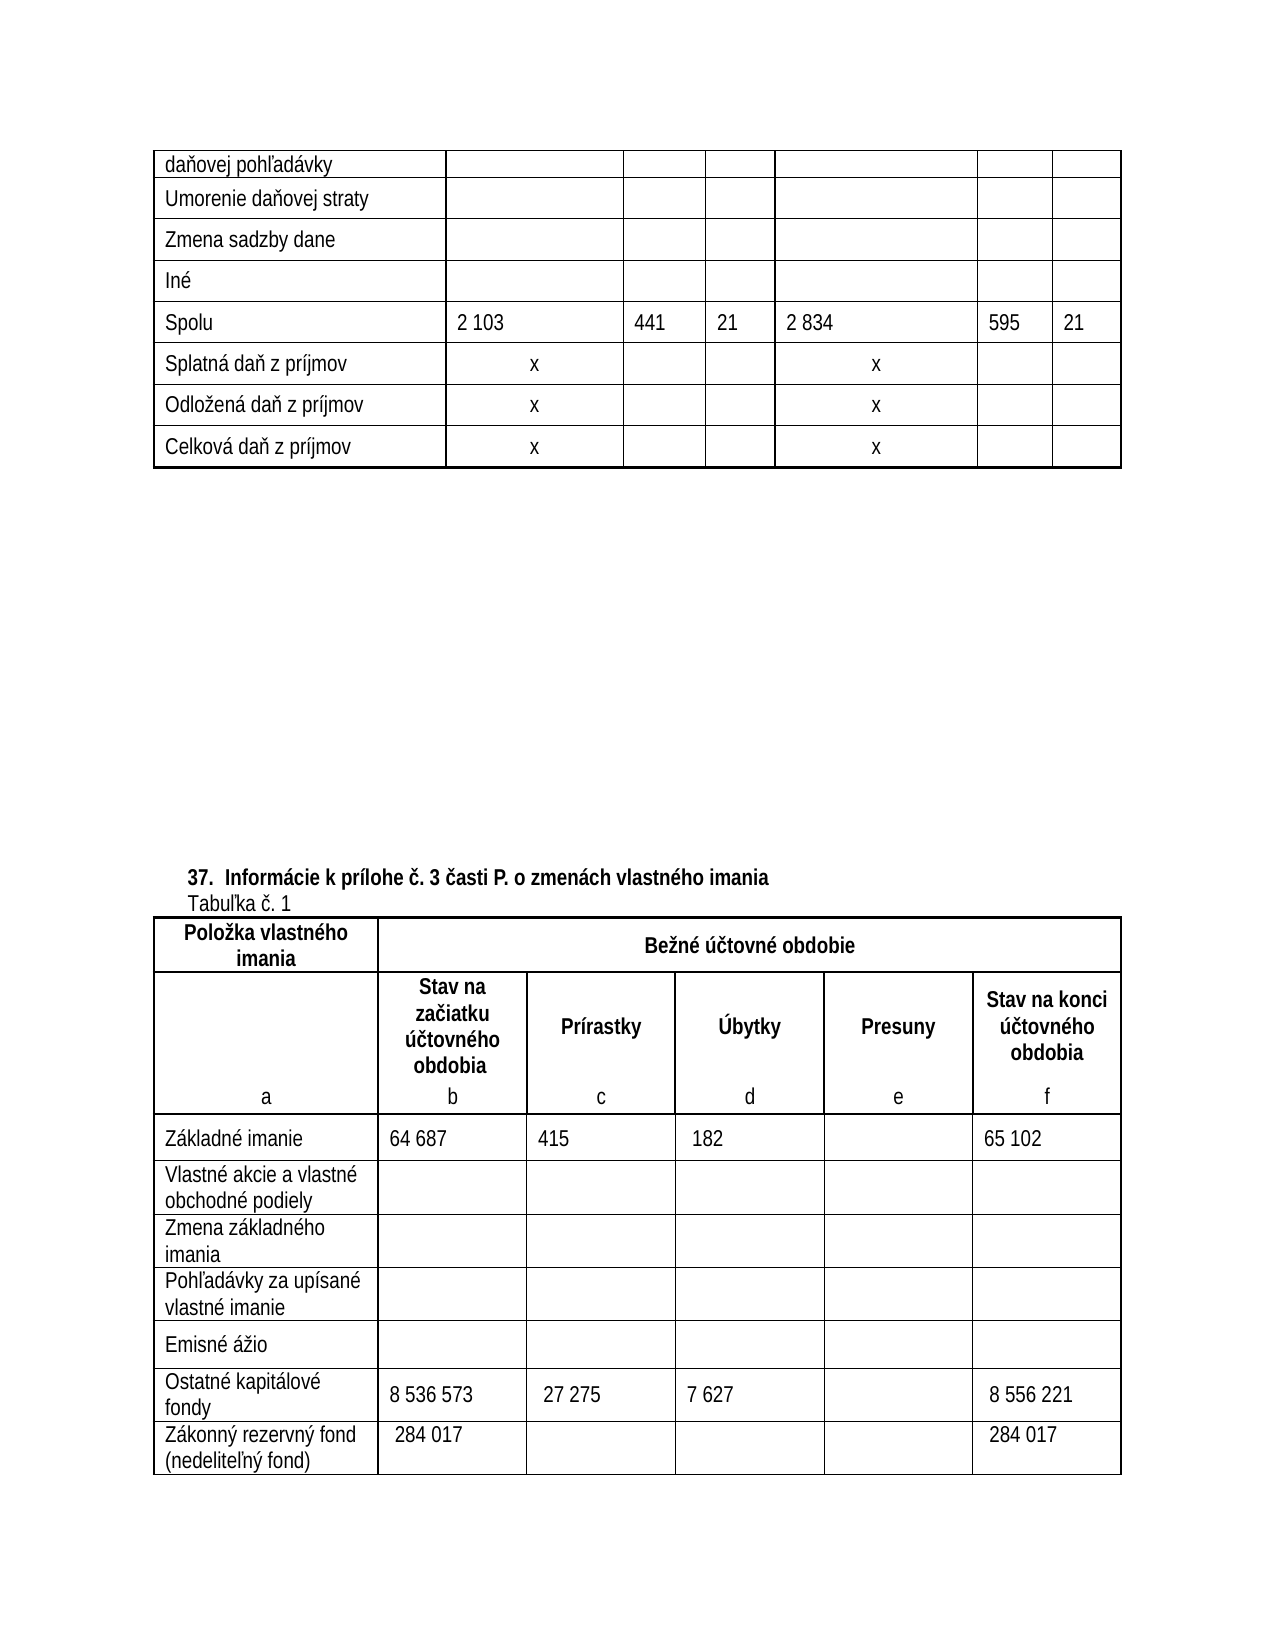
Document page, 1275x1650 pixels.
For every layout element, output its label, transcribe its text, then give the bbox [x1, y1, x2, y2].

table_cell [706, 426, 774, 466]
table_cell Prírastky [528, 973, 674, 1079]
table_cell 182 [676, 1115, 824, 1160]
table_cell [825, 1161, 972, 1214]
table_cell d [676, 1079, 823, 1113]
table_cell Stav na začiatku účtovného obdobia [379, 973, 526, 1079]
table_cell Presuny [825, 973, 972, 1079]
table_cell e [825, 1079, 972, 1113]
table_cell Emisné ážio [155, 1321, 377, 1367]
table_cell [978, 343, 1052, 384]
table_cell Spolu [155, 302, 445, 342]
table_cell [825, 1115, 972, 1160]
table_cell [155, 973, 377, 1079]
table_cell 415 [527, 1115, 675, 1160]
table_cell x [447, 385, 623, 425]
table_cell x [776, 426, 977, 466]
table_cell [1053, 151, 1120, 177]
table_header Položka vlastného imania [155, 919, 377, 971]
table_cell 2 103 [447, 302, 623, 342]
table_cell [624, 151, 705, 177]
table_cell [706, 178, 774, 218]
table_cell Splatná daň z príjmov [155, 343, 445, 384]
table_cell [825, 1369, 972, 1421]
table_cell 8 536 573 [379, 1369, 526, 1421]
table_cell [973, 1161, 1120, 1214]
table_cell daňovej pohľadávky [155, 151, 445, 177]
table_cell Zmena sadzby dane [155, 219, 445, 259]
table_cell [624, 385, 705, 425]
table_cell [973, 1321, 1120, 1367]
table_cell [624, 343, 705, 384]
table_cell x [447, 426, 623, 466]
table_cell [1053, 385, 1120, 425]
table_cell [676, 1161, 824, 1214]
table_cell 441 [624, 302, 705, 342]
table_cell f [974, 1079, 1120, 1113]
table_cell Pohľadávky za upísané vlastné imanie [155, 1268, 377, 1320]
table_cell [379, 1215, 526, 1267]
table_cell [1053, 178, 1120, 218]
table_cell [676, 1268, 824, 1320]
table_cell [379, 1268, 526, 1320]
table_cell [676, 1422, 824, 1474]
table_cell [1053, 343, 1120, 384]
table_cell a [155, 1079, 377, 1113]
table_cell [706, 261, 774, 301]
table_cell Celková daň z príjmov [155, 426, 445, 466]
table_cell c [528, 1079, 674, 1113]
table_cell [973, 1268, 1120, 1320]
table_cell [1053, 219, 1120, 259]
table_cell [825, 1321, 972, 1367]
table_cell [447, 178, 623, 218]
table_cell [676, 1215, 824, 1267]
text Tabuľka č. 1 [187, 890, 1087, 916]
table_cell [624, 178, 705, 218]
table_cell 2 834 [776, 302, 977, 342]
table_cell [978, 178, 1052, 218]
table_cell Iné [155, 261, 445, 301]
table_cell [624, 219, 705, 259]
table_cell Zákonný rezervný fond (nedeliteľný fond) [155, 1422, 377, 1474]
table_cell 27 275 [527, 1369, 675, 1421]
table_cell [706, 219, 774, 259]
table_cell [1053, 426, 1120, 466]
table_cell Odložená daň z príjmov [155, 385, 445, 425]
table_cell [1053, 261, 1120, 301]
table_cell [527, 1321, 675, 1367]
table_header Bežné účtovné obdobie [379, 919, 1120, 971]
table_cell Úbytky [676, 973, 823, 1079]
table_cell [978, 219, 1052, 259]
table_cell [527, 1422, 675, 1474]
table_cell [978, 261, 1052, 301]
table_cell x [447, 343, 623, 384]
table_cell 284 017 [973, 1422, 1120, 1474]
table_cell Ostatné kapitálové fondy [155, 1369, 377, 1421]
table_cell 21 [706, 302, 774, 342]
table_cell [379, 1161, 526, 1214]
table_cell Základné imanie [155, 1115, 377, 1160]
table_cell Vlastné akcie a vlastné obchodné podiely [155, 1161, 377, 1214]
table_cell [978, 426, 1052, 466]
table_cell [776, 261, 977, 301]
table_cell 21 [1053, 302, 1120, 342]
table_cell Stav na konci účtovného obdobia [974, 973, 1120, 1079]
table_cell [706, 151, 774, 177]
table_cell b [379, 1079, 526, 1113]
table_cell Zmena základného imania [155, 1215, 377, 1267]
table_cell [825, 1268, 972, 1320]
table_cell [776, 219, 977, 259]
table_cell x [776, 343, 977, 384]
table_cell [527, 1215, 675, 1267]
table_cell 284 017 [379, 1422, 526, 1474]
table_cell [706, 385, 774, 425]
table_cell [527, 1268, 675, 1320]
table_cell [776, 151, 977, 177]
table_cell [447, 261, 623, 301]
table_cell [706, 343, 774, 384]
table_cell [978, 151, 1052, 177]
table_cell 64 687 [379, 1115, 526, 1160]
table_cell [447, 219, 623, 259]
table_cell [624, 261, 705, 301]
text 37. Informácie k prílohe č. 3 časti P. o zmenách vlastného imania [187, 864, 1087, 890]
table_cell [527, 1161, 675, 1214]
table_cell [825, 1422, 972, 1474]
table_cell [447, 151, 623, 177]
table_cell [825, 1215, 972, 1267]
table_cell [624, 426, 705, 466]
table_cell 7 627 [676, 1369, 824, 1421]
table_cell [973, 1215, 1120, 1267]
table_cell [978, 385, 1052, 425]
table_cell Umorenie daňovej straty [155, 178, 445, 218]
table_cell 595 [978, 302, 1052, 342]
table_cell [676, 1321, 824, 1367]
table_cell x [776, 385, 977, 425]
table_cell [776, 178, 977, 218]
table_cell [379, 1321, 526, 1367]
table_cell 65 102 [973, 1115, 1120, 1160]
table_cell 8 556 221 [973, 1369, 1120, 1421]
